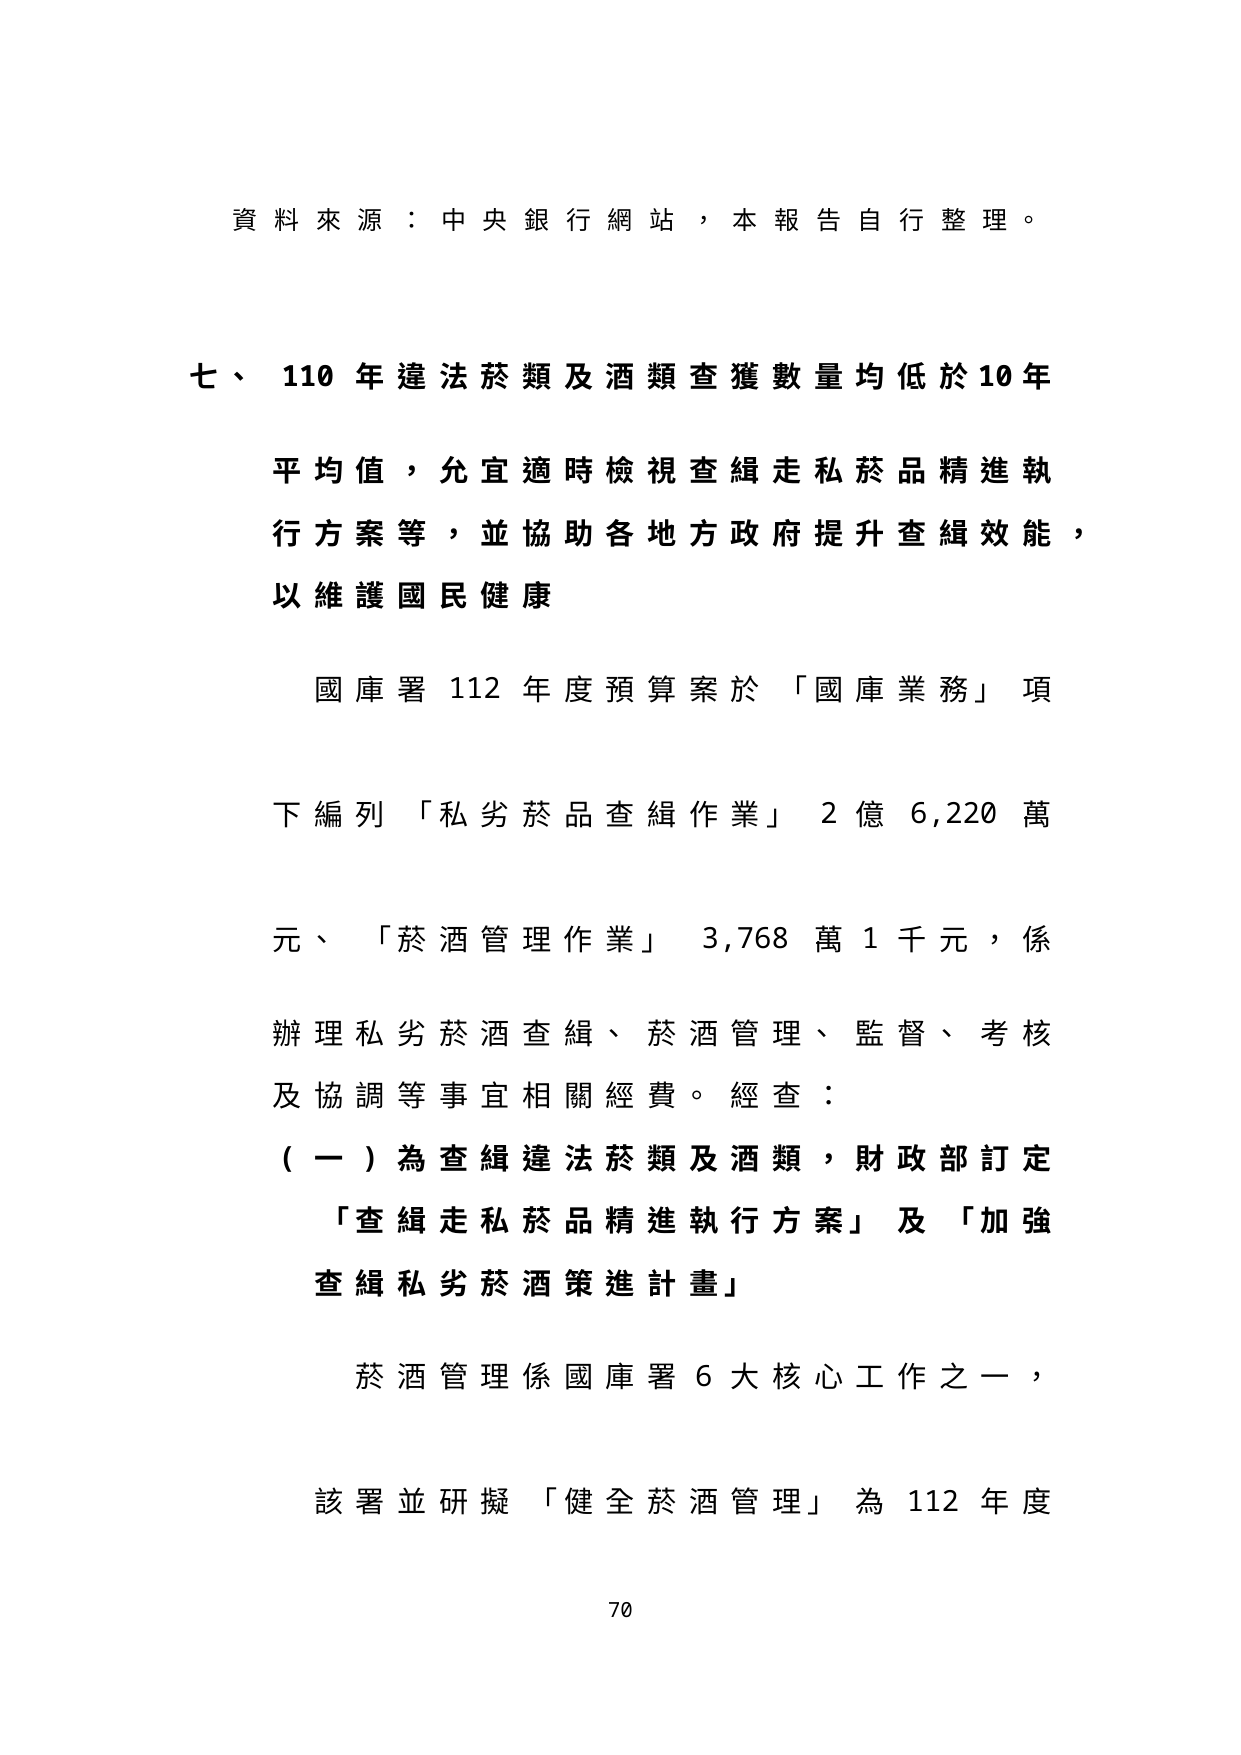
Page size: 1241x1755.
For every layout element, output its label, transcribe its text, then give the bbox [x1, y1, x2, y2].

text 資料來源：中央銀行網站，本報告自行整理。 [168, 177, 1058, 240]
text (一)為查緝違法菸類及酒類，財政部訂定「查緝走私菸品精進執行方案」及「加強查緝私劣菸酒策進計畫」 [242, 1115, 1058, 1302]
text 七、110年違法菸類及酒類查獲數量均低於10年平均值，允宜適時檢視查緝走私菸品精進執行方案等，並協助各地方政府提升查緝效能，以維護國民健康 [183, 302, 1058, 615]
text 菸酒管理係國庫署6大核心工作之一，該署並研擬「健全菸酒管理」為112年度 [271, 1302, 1058, 1552]
text 國庫署112年度預算案於「國庫業務」項下編列「私劣菸品查緝作業」2億6,220萬元、「菸酒管理作業」3,768萬1千元，係辦理私劣菸酒查緝、菸酒管理、監督、考核及協調等事宜相關經費。經查： [242, 615, 1058, 1115]
